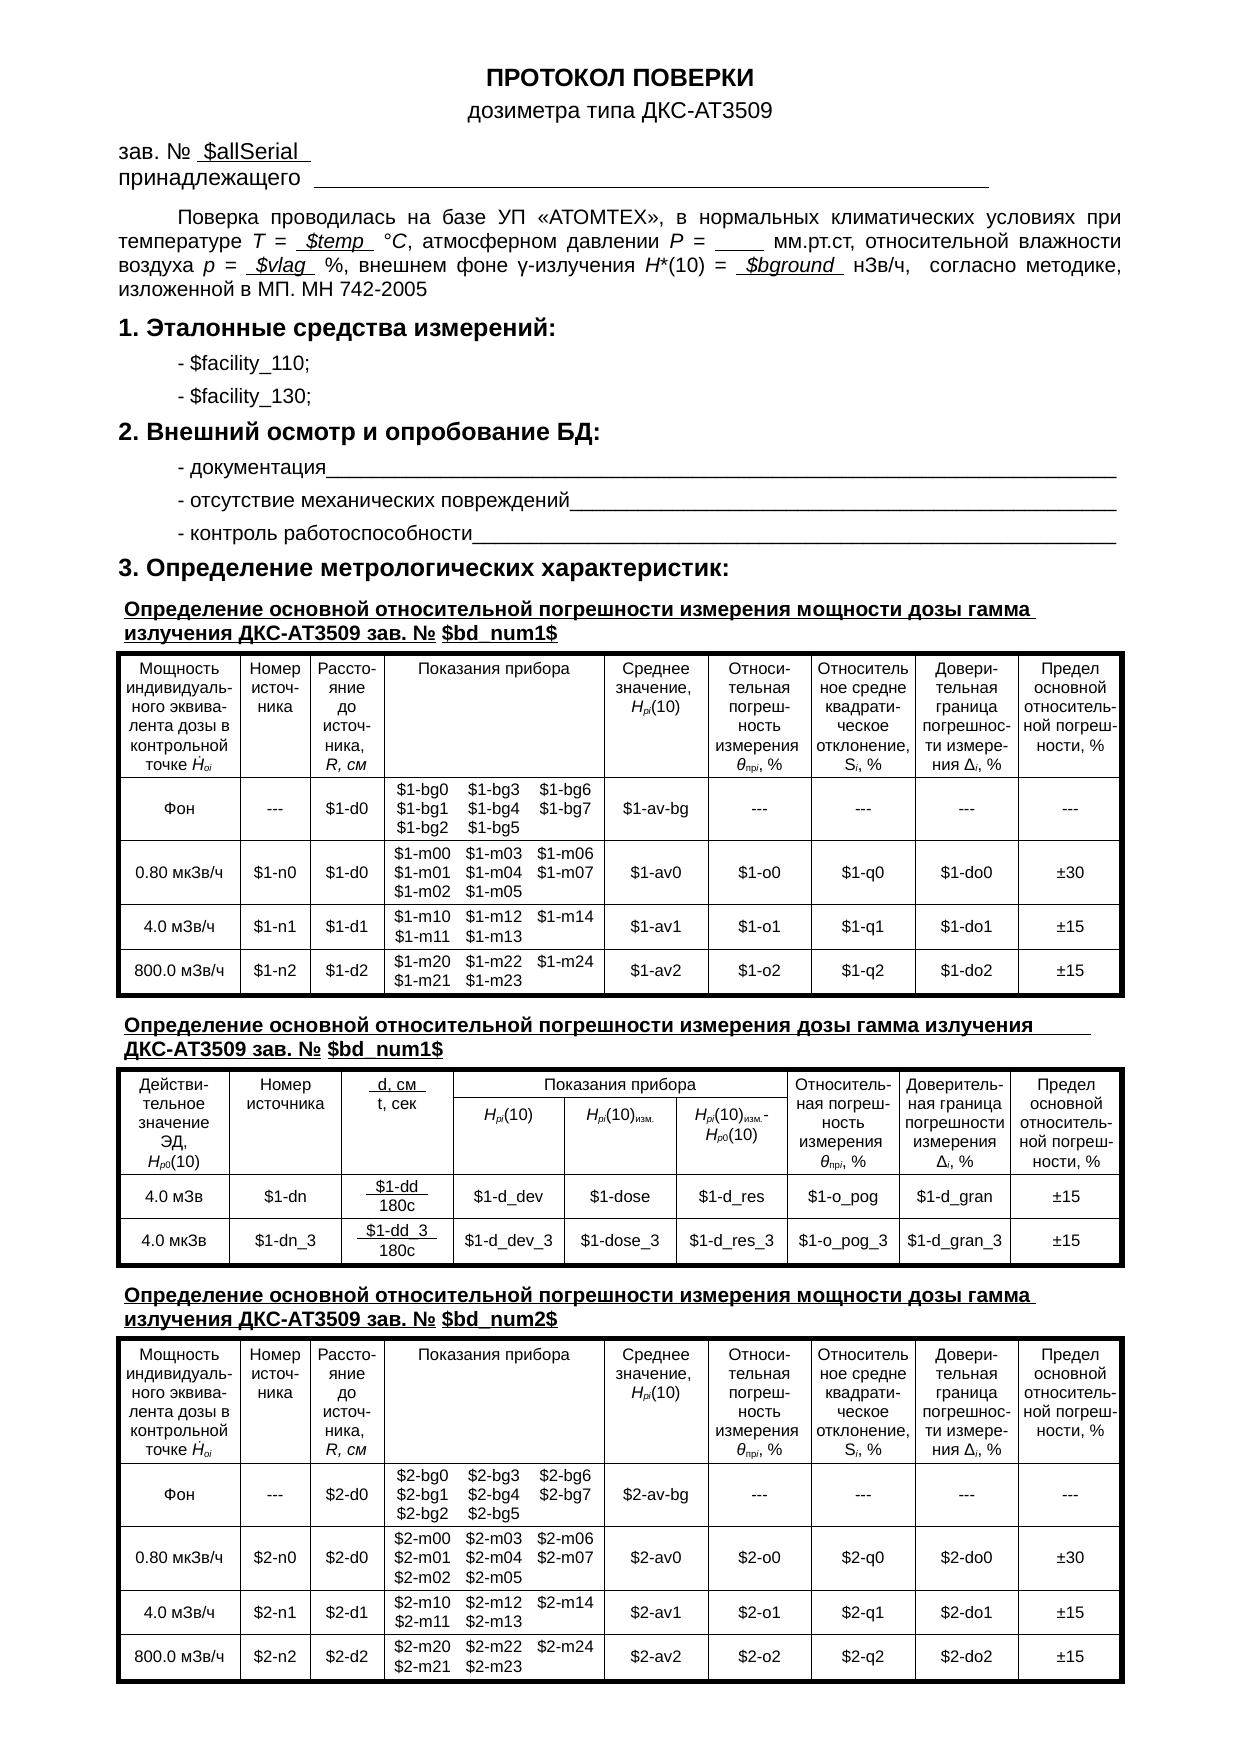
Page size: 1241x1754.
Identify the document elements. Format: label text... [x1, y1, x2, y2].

table_cell $1-n0 [241, 841, 310, 904]
table_cell $1-bg0 $1-bg1 $1-bg2 $1-bg3 $1-bg4 $1-bg5 $1-bg6 $1-bg7 [385, 778, 604, 840]
table_cell Действи-тельное значение ЭД, Hp0(10) [121, 1072, 229, 1174]
table_cell Мощность индивидуаль-ного эквива-лента дозы в контрольной точке Ḣoi [121, 656, 240, 777]
text - $facility_130; [118, 384, 1122, 408]
table_cell $1-dd 180c [342, 1175, 453, 1218]
table_cell Hpi(10) [454, 1098, 564, 1174]
table_cell $2-d2 [311, 1635, 384, 1679]
text Поверка проводилась на базе УП «АТОМТЕХ», в нормальных климатических условиях при температуре Т = $temp °С, атмосферном давлении Р = мм.рт.ст, относительной влажности воздуха р = $vlag %, внешнем фоне γ-излучения H*(10) = $bground нЗв/ч, согласно методике, изложенной в МП. МН 742-2005 [118, 205, 1122, 301]
table_cell ±15 [1011, 1219, 1119, 1263]
table_cell $1-m20 $1-m21 $1-m22 $1-m23 $1-m24 [385, 950, 604, 993]
table_cell Среднее значение, Hpi(10) [605, 656, 708, 777]
table_cell d, см t, сек [342, 1072, 453, 1174]
table_cell $1-av2 [605, 950, 708, 993]
table_cell Предел основной относитель-ной погреш-ности, % [1019, 1341, 1119, 1462]
table_cell --- [1019, 778, 1119, 840]
table_cell $2-d0 [311, 1464, 384, 1526]
table_cell 4.0 мЗв [121, 1175, 229, 1218]
table_cell --- [241, 778, 310, 840]
table_cell Относительное средне квадрати-ческое отклонение, Si, % [812, 656, 915, 777]
table_cell $1-q2 [812, 950, 915, 993]
table_cell $2-do2 [916, 1635, 1018, 1679]
table_cell $1-n2 [241, 950, 310, 993]
table_cell --- [1019, 1464, 1119, 1526]
table_cell $1-d0 [311, 778, 384, 840]
table_cell $1-q0 [812, 841, 915, 904]
table_cell $2-m10 $2-m11 $2-m12 $2-m13 $2-m14 [385, 1591, 604, 1634]
table_cell $1-av0 [605, 841, 708, 904]
text зав. № $allSerial . [118, 138, 1122, 164]
table_cell $2-m00 $2-m01 $2-m02 $2-m03 $2-m04 $2-m05 $2-m06 $2-m07 [385, 1527, 604, 1590]
table_cell --- [916, 1464, 1018, 1526]
table_cell Относи-тельная погреш-ность измерения θпрi, % [709, 656, 811, 777]
table_cell $1-o2 [709, 950, 811, 993]
table_cell ±30 [1019, 1527, 1119, 1590]
table_cell --- [709, 778, 811, 840]
table_cell 4.0 мЗв/ч [121, 1591, 240, 1634]
table_cell $2-o0 [709, 1527, 811, 1590]
table_cell $2-d1 [311, 1591, 384, 1634]
table_header Определение основной относительной погрешности измерения дозы гамма излучения ДКС-АТ3509 зав. № $bd_num1$ [118, 998, 1122, 1067]
table_cell $1-do0 [916, 841, 1018, 904]
table_cell $2-q1 [812, 1591, 915, 1634]
table_cell 0.80 мкЗв/ч [121, 1527, 240, 1590]
table_cell $2-q0 [812, 1527, 915, 1590]
table_cell $2-bg0 $2-bg1 $2-bg2 $2-bg3 $2-bg4 $2-bg5 $2-bg6 $2-bg7 [385, 1464, 604, 1526]
table_cell $1-q1 [812, 905, 915, 948]
table_cell Относи-тельная погреш-ность измерения θпрi, % [709, 1341, 811, 1462]
text 1. Эталонные средства измерений: [118, 313, 1122, 342]
table_cell $2-do1 [916, 1591, 1018, 1634]
text дозиметра типа ДКС-АТ3509 [118, 97, 1122, 124]
table_cell --- [241, 1464, 310, 1526]
table_cell $1-d_dev_3 [454, 1219, 564, 1263]
table_cell --- [812, 1464, 915, 1526]
table_cell Hpi(10)изм.-Hp0(10) [677, 1098, 787, 1174]
table_cell $2-q2 [812, 1635, 915, 1679]
table_cell Относитель-ная погреш-ность измерения θпрi, % [788, 1072, 899, 1174]
table_cell Довери-тельная граница погрешнос-ти измере-ния Δi, % [916, 1341, 1018, 1462]
table_cell ±15 [1011, 1175, 1119, 1218]
table_cell $1-av-bg [605, 778, 708, 840]
table_cell $2-n1 [241, 1591, 310, 1634]
table_cell $1-dose_3 [565, 1219, 676, 1263]
table_cell Среднее значение, Hpi(10) [605, 1341, 708, 1462]
table_cell $1-d0 [311, 841, 384, 904]
table_cell $1-d_gran [900, 1175, 1010, 1218]
table_cell $1-o_pog [788, 1175, 899, 1218]
table_cell $1-dn_3 [230, 1219, 341, 1263]
table_header Определение основной относительной погрешности измерения мощности дозы гамма излучения ДКС-АТ3509 зав. № $bd_num2$ [118, 1268, 1122, 1336]
table_cell Фон [121, 1464, 240, 1526]
table_cell ±15 [1019, 1635, 1119, 1679]
table_cell Довери-тельная граница погрешнос-ти измере-ния Δi, % [916, 656, 1018, 777]
table_cell $1-d1 [311, 905, 384, 948]
table_cell $2-o1 [709, 1591, 811, 1634]
table_cell $1-dn [230, 1175, 341, 1218]
table_cell Фон [121, 778, 240, 840]
table_cell $1-m10 $1-m11 $1-m12 $1-m13 $1-m14 [385, 905, 604, 948]
table_cell $2-n0 [241, 1527, 310, 1590]
table_cell $1-do2 [916, 950, 1018, 993]
table_cell $1-d_gran_3 [900, 1219, 1010, 1263]
table_cell 4.0 мкЗв [121, 1219, 229, 1263]
text - документация [118, 455, 1122, 479]
table_cell $2-n2 [241, 1635, 310, 1679]
table_cell Рассто-яние до источ-ника, R, см [311, 656, 384, 777]
table_cell Номер источ-ника [241, 656, 310, 777]
table_cell $1-d_res_3 [677, 1219, 787, 1263]
table_cell $1-dd_3 180c [342, 1219, 453, 1263]
table_cell $1-d_dev [454, 1175, 564, 1218]
table_cell $1-d_res [677, 1175, 787, 1218]
table_cell $1-dose [565, 1175, 676, 1218]
text 2. Внешний осмотр и опробование БД: [118, 417, 1122, 446]
table_cell ±15 [1019, 950, 1119, 993]
table_cell $2-o2 [709, 1635, 811, 1679]
table_cell $1-do1 [916, 905, 1018, 948]
table_cell $2-av1 [605, 1591, 708, 1634]
text 3. Определение метрологических характеристик: [118, 553, 1122, 582]
table_cell $1-o0 [709, 841, 811, 904]
table_header Определение основной относительной погрешности измерения мощности дозы гамма излучения ДКС-АТ3509 зав. № $bd_num1$ [118, 582, 1122, 651]
table_cell Предел основной относитель-ной погреш-ности, % [1019, 656, 1119, 777]
table_cell $1-n1 [241, 905, 310, 948]
table_cell Предел основной относитель-ной погреш-ности, % [1011, 1072, 1119, 1174]
table_cell Номер источ-ника [241, 1341, 310, 1462]
table_cell 800.0 мЗв/ч [121, 950, 240, 993]
table_cell $1-o1 [709, 905, 811, 948]
text принадлежащего . . [118, 164, 1122, 191]
table_cell 0.80 мкЗв/ч [121, 841, 240, 904]
table_cell $1-o_pog_3 [788, 1219, 899, 1263]
table_cell $2-av-bg [605, 1464, 708, 1526]
text ПРОТОКОЛ ПОВЕРКИ [118, 62, 1122, 91]
text - $facility_110; [118, 351, 1122, 375]
table_cell Рассто-яние до источ-ника, R, см [311, 1341, 384, 1462]
text - контроль работоспособности [118, 521, 1122, 544]
table_cell Показания прибора [385, 1341, 604, 1462]
table_cell $2-m20 $2-m21 $2-m22 $2-m23 $2-m24 [385, 1635, 604, 1679]
table_cell Hpi(10)изм. [565, 1098, 676, 1174]
table_cell $2-av0 [605, 1527, 708, 1590]
table_cell Относительное средне квадрати-ческое отклонение, Si, % [812, 1341, 915, 1462]
table_cell Доверитель-ная граница погрешности измерения Δi, % [900, 1072, 1010, 1174]
table_cell $1-d2 [311, 950, 384, 993]
table_cell $1-m00 $1-m01 $1-m02 $1-m03 $1-m04 $1-m05 $1-m06 $1-m07 [385, 841, 604, 904]
table_cell 4.0 мЗв/ч [121, 905, 240, 948]
table_cell $2-do0 [916, 1527, 1018, 1590]
table_cell Показания прибора [385, 656, 604, 777]
table_cell --- [916, 778, 1018, 840]
table_cell Номер источника [230, 1072, 341, 1174]
table_cell ±15 [1019, 905, 1119, 948]
table_cell ±15 [1019, 1591, 1119, 1634]
table_cell $1-av1 [605, 905, 708, 948]
table_cell --- [709, 1464, 811, 1526]
table_cell ±30 [1019, 841, 1119, 904]
text - отсутствие механических повреждений [118, 488, 1122, 512]
table_cell $2-av2 [605, 1635, 708, 1679]
table_cell Мощность индивидуаль-ного эквива-лента дозы в контрольной точке Ḣoi [121, 1341, 240, 1462]
table_cell --- [812, 778, 915, 840]
table_cell 800.0 мЗв/ч [121, 1635, 240, 1679]
table_cell Показания прибора [454, 1072, 787, 1097]
table_cell $2-d0 [311, 1527, 384, 1590]
